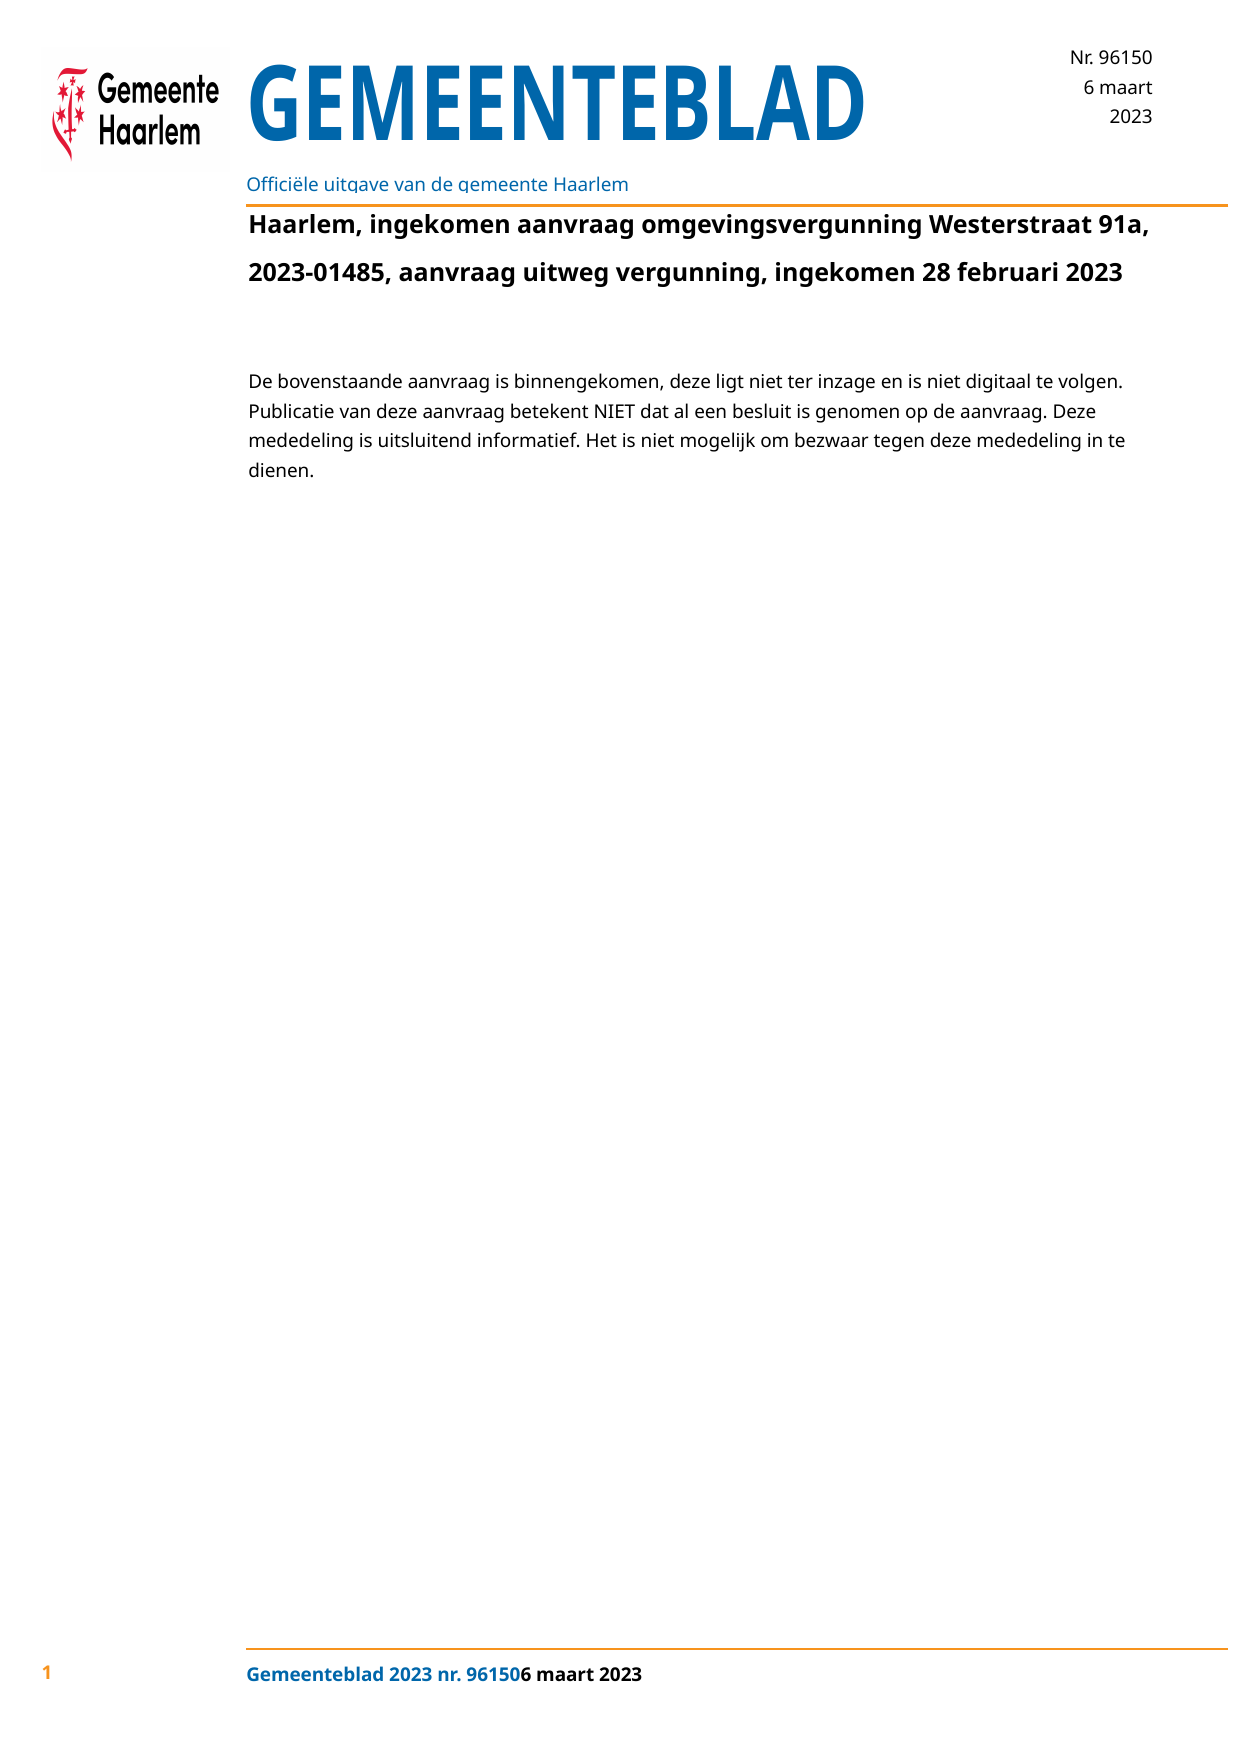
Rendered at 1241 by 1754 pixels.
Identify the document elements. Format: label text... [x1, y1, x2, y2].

text De bovenstaande aanvraag is binnengekomen, deze ligt niet ter inzage en is niet digitaal te volgen. Publicatie van deze aanvraag betekent NIET dat al een besluit is genomen op de aanvraag. Deze mededeling is uitsluitend informatief. Het is niet mogelijk om bezwaar tegen deze mededeling in te dienen. [248, 368, 1152, 483]
text Haarlem, ingekomen aanvraag omgevingsvergunning Westerstraat 91a, 2023-01485, aanvraag uitweg vergunning, ingekomen 28 februari 2023 [248, 207, 1152, 288]
picture [41, 47, 231, 172]
